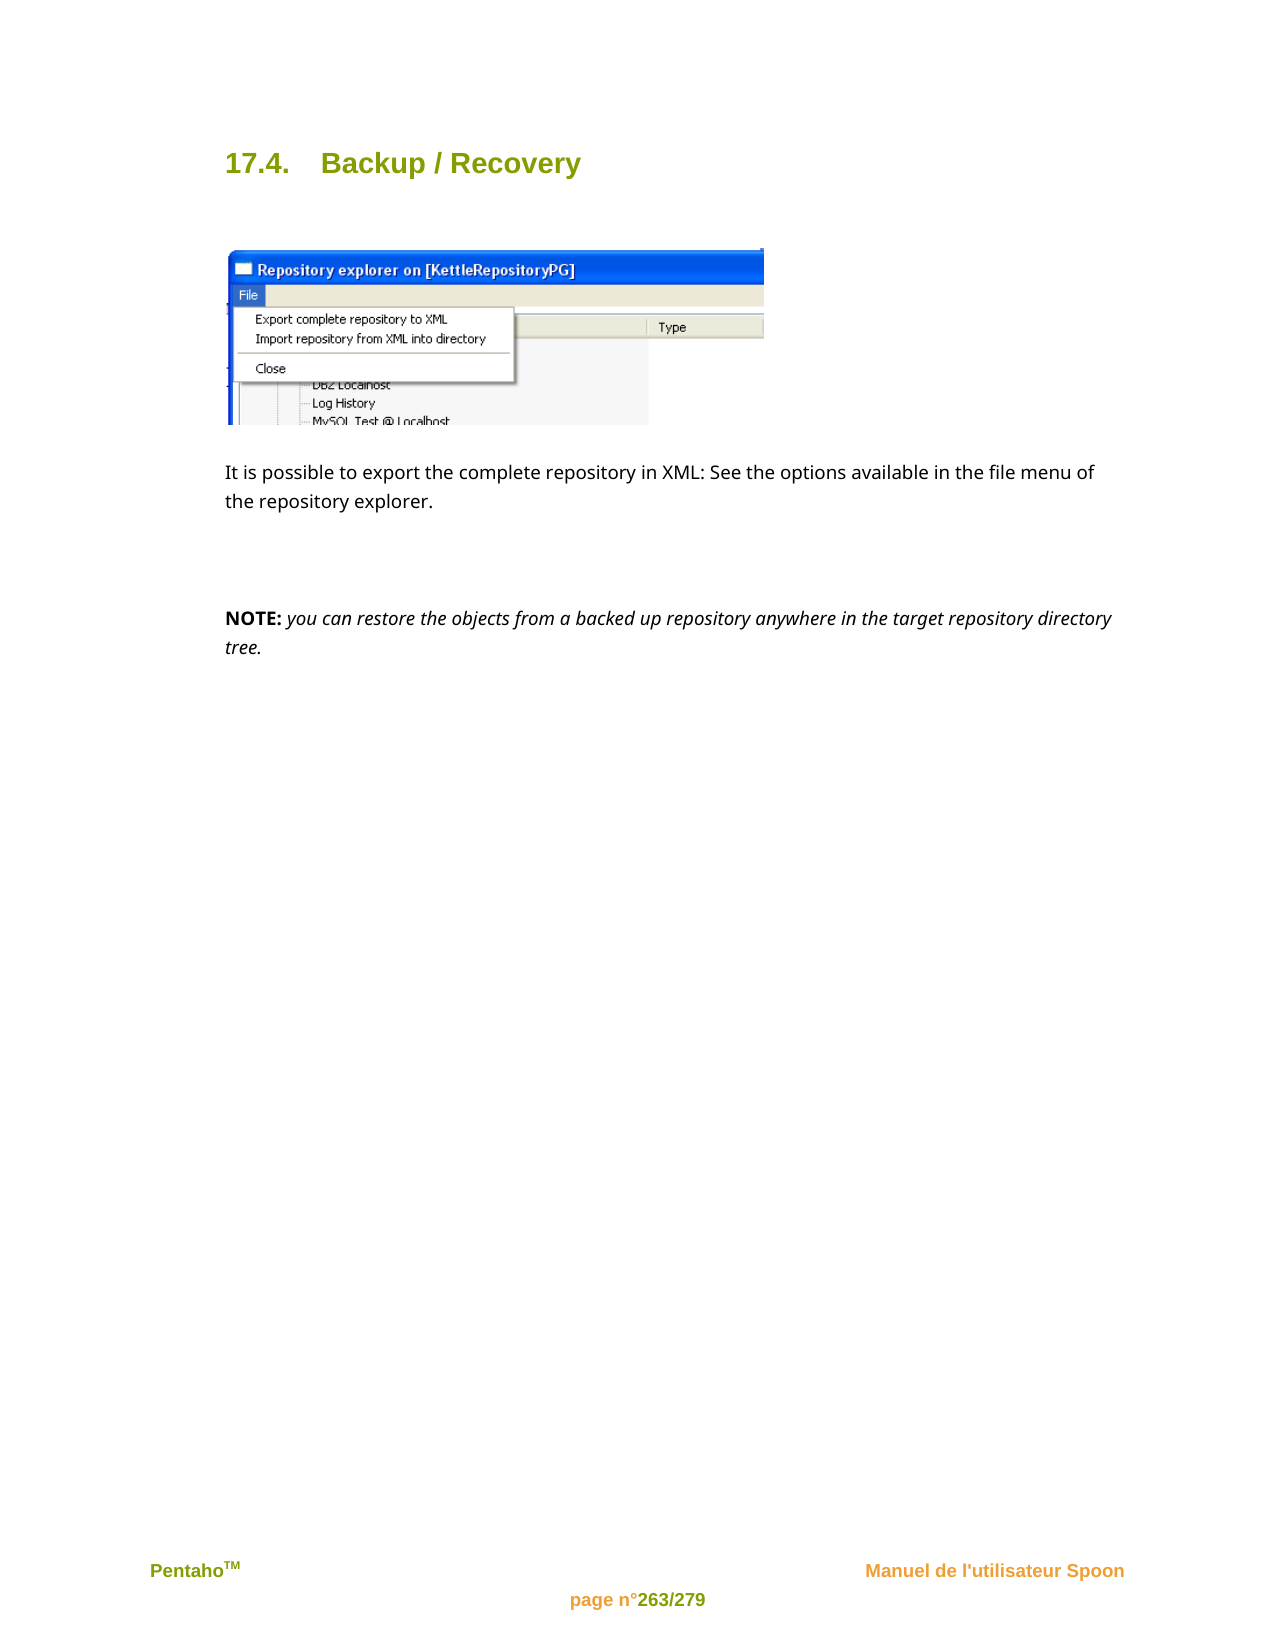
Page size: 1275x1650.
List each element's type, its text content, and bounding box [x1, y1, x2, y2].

subtitle Backup / Recovery [225, 150, 1125, 179]
picture [226, 248, 764, 425]
text It is possible to export the complete repository in XML: See the options available in the file menu of the repository explorer. [225, 209, 1125, 514]
text NOTE: you can restore the objects from a backed up repository anywhere in the target repository directory tree. [225, 602, 1125, 661]
